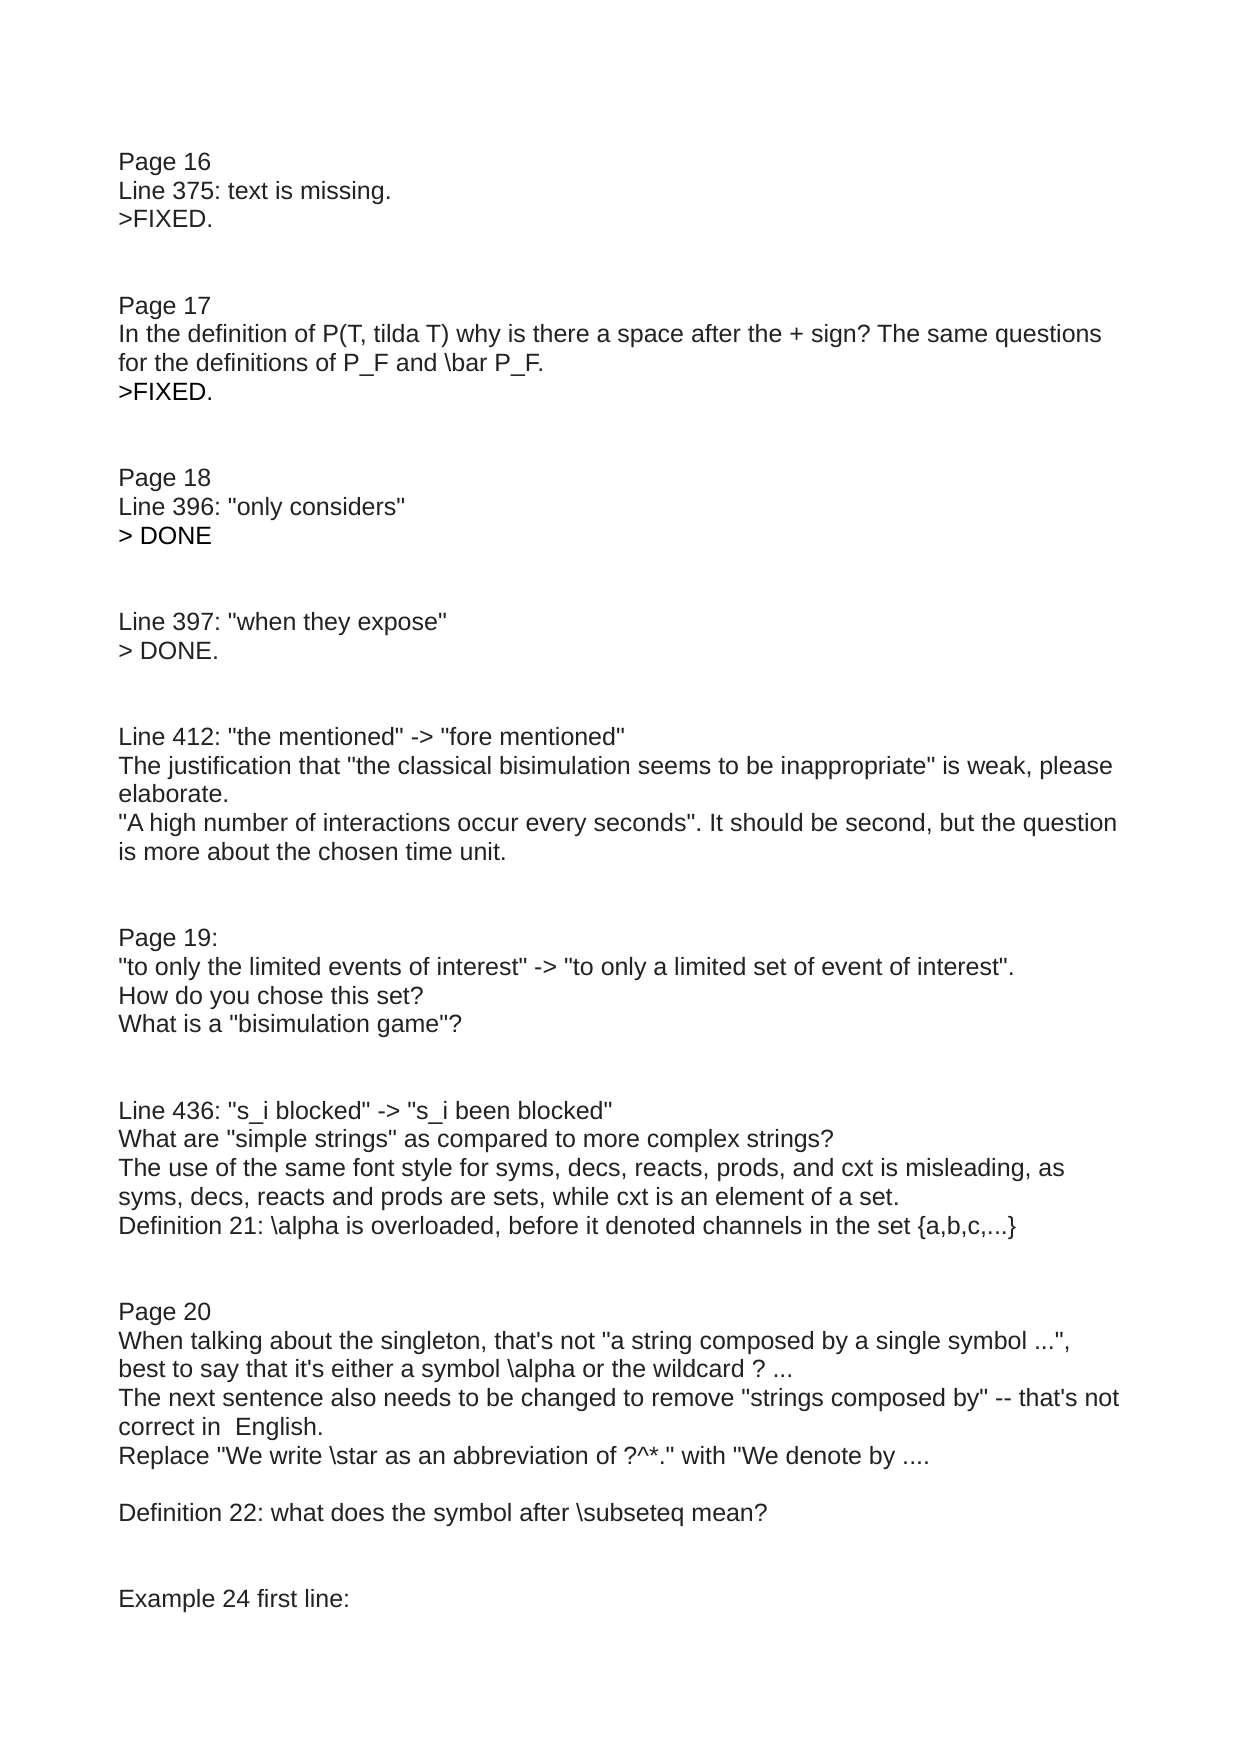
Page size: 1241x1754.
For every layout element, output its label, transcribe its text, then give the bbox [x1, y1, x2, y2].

text Line 436: "s_i blocked" -> "s_i been blocked" What are "simple strings" as compared to more complex strings? The use of the same font style for syms, decs, reacts, prods, and cxt is misleading, as syms, decs, reacts and prods are sets, while cxt is an element of a set. Definition 21: \alpha is overloaded, before it denoted channels in the set {a,b,c,...} [118, 1096, 1122, 1268]
text Page 20 When talking about the singleton, that's not "a string composed by a single symbol ...", best to say that it's either a symbol \alpha or the wildcard ? ... The next sentence also needs to be changed to remove "strings composed by" -- that's not correct in English. Replace "We write \star as an abbreviation of ?^*." with "We denote by .... Definition 22: what does the symbol after \subseteq mean? [118, 1268, 1122, 1556]
text Example 24 first line: [118, 1556, 1122, 1613]
text > DONE. [118, 636, 1122, 664]
text Page 18 Line 396: "only considers" > DONE [118, 434, 1122, 549]
text Page 19: "to only the limited events of interest" -> "to only a limited set of event of interest". How do you chose this set? What is a "bisimulation game"? [118, 894, 1122, 1067]
text Line 412: "the mentioned" -> "fore mentioned" The justification that "the classical bisimulation seems to be inappropriate" is weak, please elaborate. "A high number of interactions occur every seconds". It should be second, but the question is more about the chosen time unit. [118, 693, 1122, 894]
text Line 397: "when they expose" [118, 607, 1122, 636]
text Page 17 In the definition of P(T, tilda T) why is there a space after the + sign? The same questions for the definitions of P_F and \bar P_F. >FIXED. [118, 262, 1122, 406]
text >FIXED. [118, 204, 1122, 262]
text Page 16 Line 375: text is missing. [118, 118, 1122, 204]
